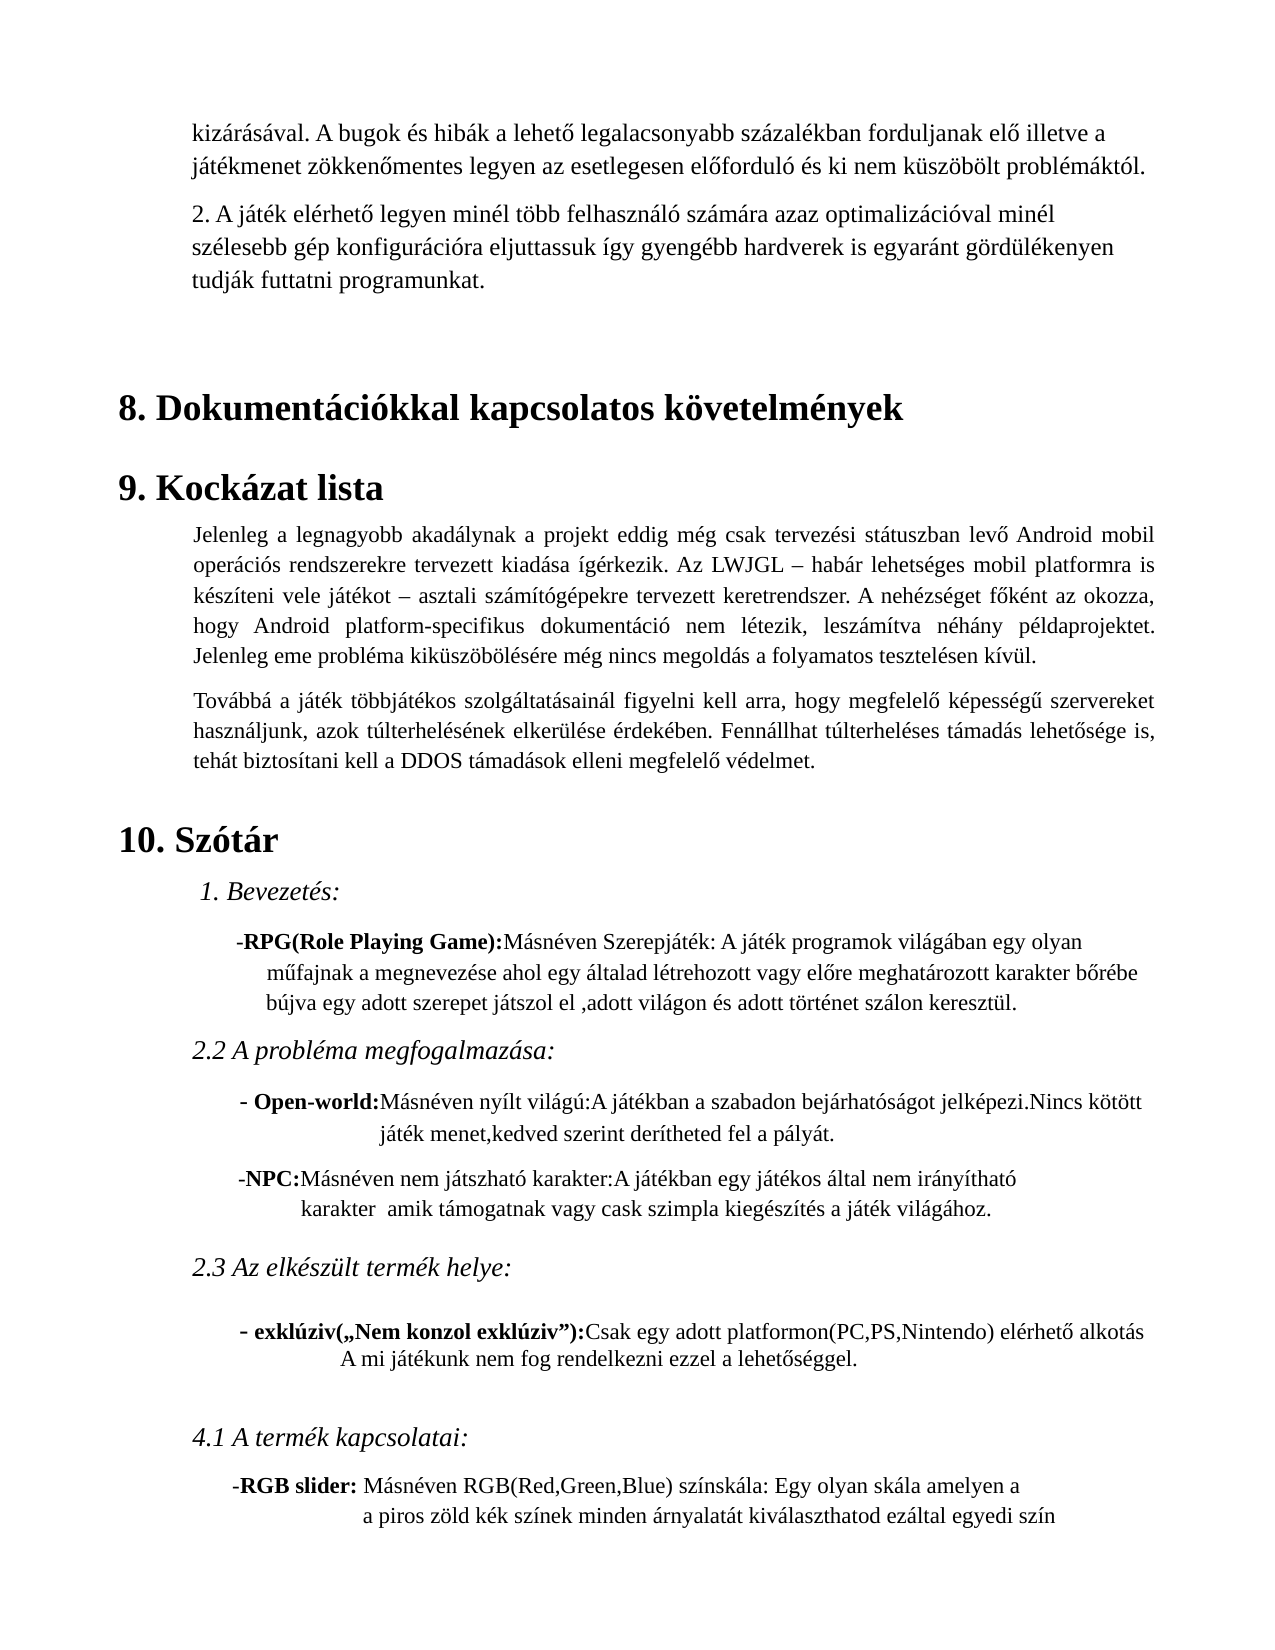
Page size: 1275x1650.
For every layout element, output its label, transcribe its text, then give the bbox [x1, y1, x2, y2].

subtitle 8. Dokumentációkkal kapcsolatos követelmények [118, 385, 1157, 428]
text -NPC:Másnéven nem játszható karakter:A játékban egy játékos által nem irányítható [118, 1165, 1157, 1191]
text A mi játékunk nem fog rendelkezni ezzel a lehetőséggel. [118, 1345, 1157, 1371]
text 4.1 A termék kapcsolatai: [118, 1422, 1157, 1453]
subtitle 9. Kockázat lista [118, 466, 1157, 509]
text - exklúziv(„Nem konzol exklúziv”):Csak egy adott platformon(PC,PS,Nintendo) elérhető alkotás [118, 1314, 1157, 1345]
text tudják futtatni programunkat. [192, 265, 1157, 293]
text 1. Bevezetés: [118, 873, 1157, 906]
text -RPG(Role Playing Game):Másnéven Szerepjáték: A játék programok világában egy olyan [118, 926, 1157, 954]
text kizárásával. A bugok és hibák a lehető legalacsonyabb százalékban forduljanak elő illetve a játékmenet zökkenőmentes legyen az esetlegesen előforduló és ki nem küszöbölt problémáktól. [192, 118, 1157, 180]
text 2.2 A probléma megfogalmazása: [118, 1034, 1157, 1065]
text 2. A játék elérhető legyen minél több felhasználó számára azaz optimalizációval minél szélesebb gép konfigurációra eljuttassuk így gyengébb hardverek is egyaránt gördülékenyen [192, 199, 1157, 261]
text műfajnak a megnevezése ahol egy általad létrehozott vagy előre meghatározott karakter bőrébe bújva egy adott szerepet játszol el ,adott világon és adott történet szálon keresztül. [266, 959, 1157, 1015]
text Továbbá a játék többjátékos szolgáltatásainál figyelni kell arra, hogy megfelelő képességű szervereket használjunk, azok túlterhelésének elkerülése érdekében. Fennállhat túlterheléses támadás lehetősége is, tehát biztosítani kell a DDOS támadások elleni megfelelő védelmet. [193, 687, 1157, 774]
text -RGB slider: Másnéven RGB(Red,Green,Blue) színskála: Egy olyan skála amelyen a [118, 1472, 1157, 1498]
text játék menet,kedved szerint derítheted fel a pályát. [118, 1120, 1157, 1146]
text Jelenleg a legnagyobb akadálynak a projekt eddig még csak tervezési státuszban levő Android mobil operációs rendszerekre tervezett kiadása ígérkezik. Az LWJGL – habár lehetséges mobil platformra is készíteni vele játékot – asztali számítógépekre tervezett keretrendszer. A nehézséget főként az okozza, hogy Android platform-specifikus dokumentáció nem létezik, leszámítva néhány példaprojektet. Jelenleg eme probléma kiküszöbölésére még nincs megoldás a folyamatos tesztelésen kívül. [193, 521, 1157, 668]
subtitle 10. Szótár [118, 817, 1157, 860]
text karakter amik támogatnak vagy cask szimpla kiegészítés a játék világához. [118, 1195, 1157, 1221]
text - Open-world:Másnéven nyílt világú:A játékban a szabadon bejárhatóságot jelképezi.Nincs kötött [118, 1084, 1157, 1115]
text a piros zöld kék színek minden árnyalatát kiválaszthatod ezáltal egyedi szín [340, 1502, 1157, 1528]
text 2.3 Az elkészült termék helye: [118, 1251, 1157, 1283]
